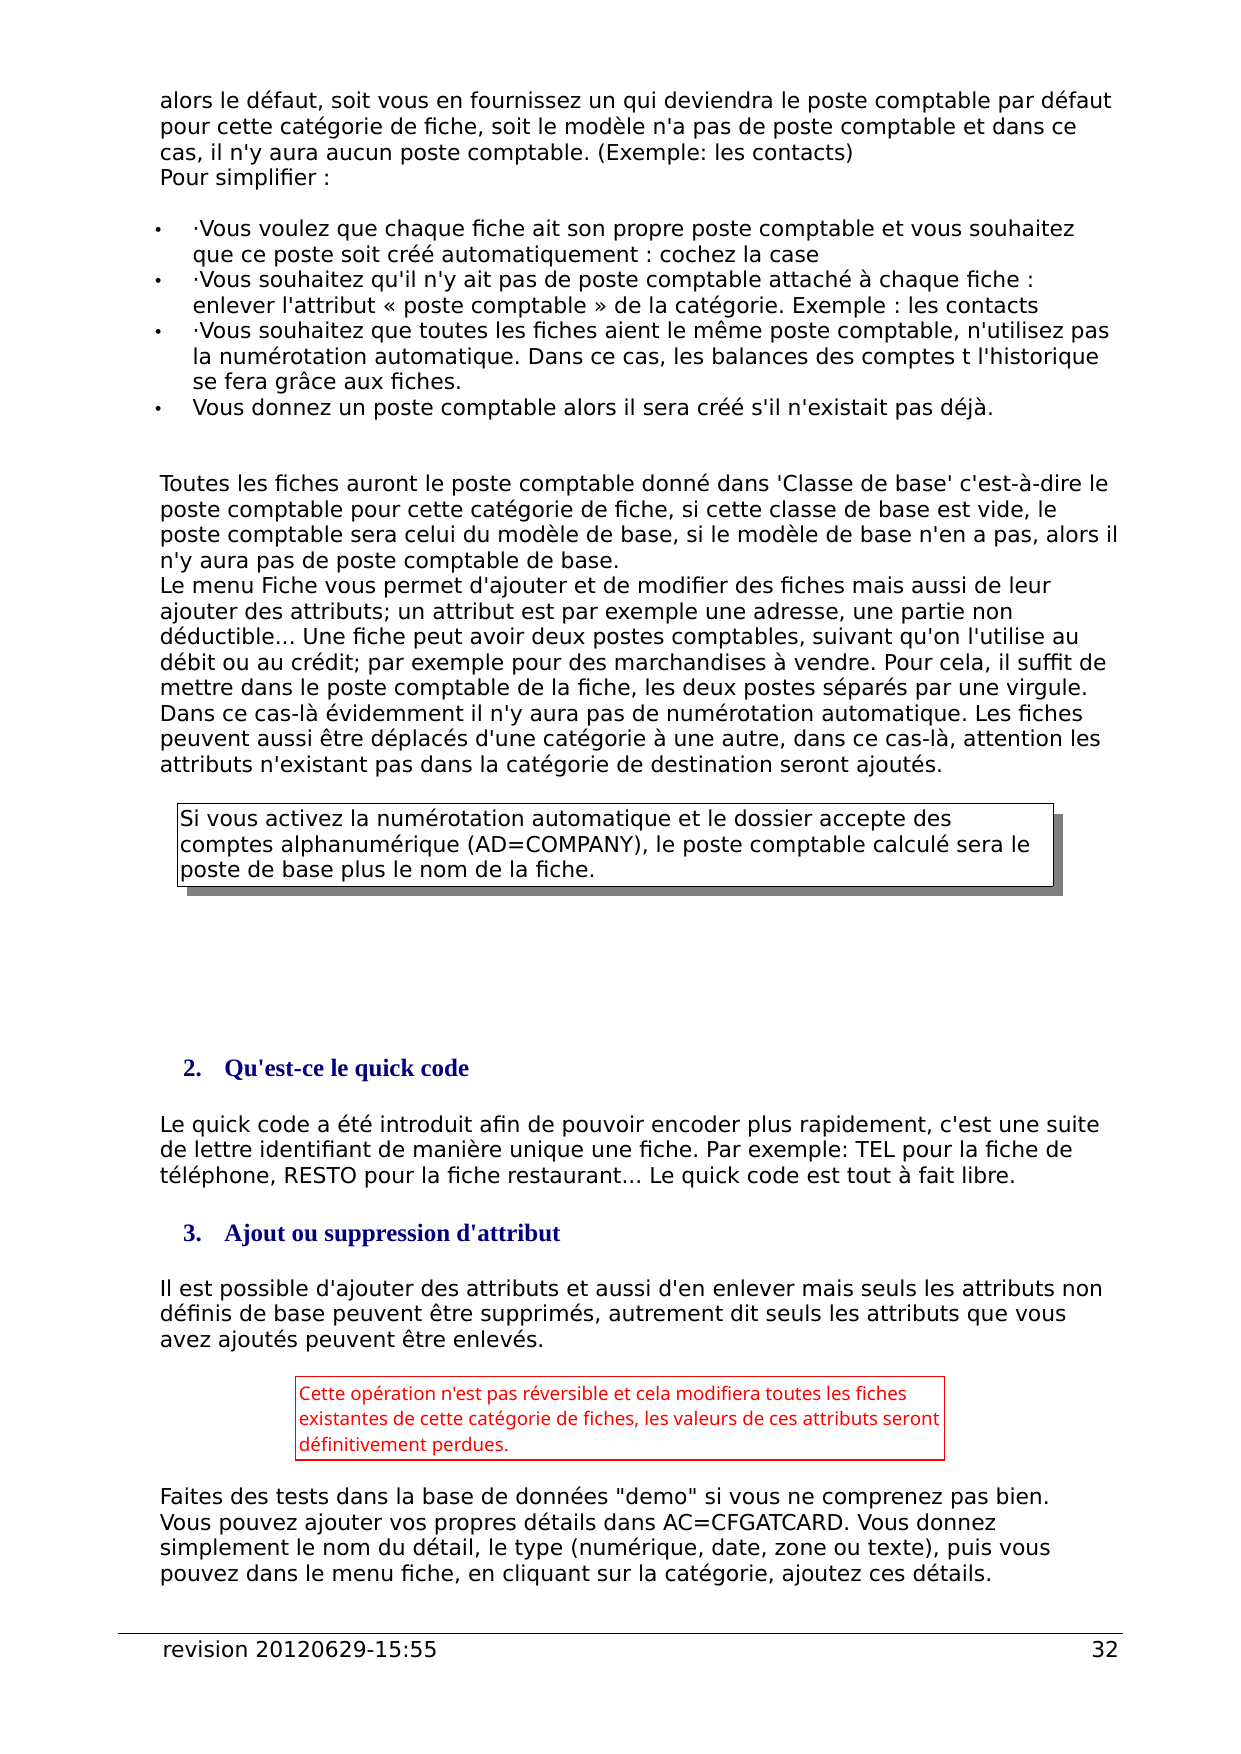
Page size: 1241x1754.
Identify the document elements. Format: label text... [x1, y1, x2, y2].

text Le quick code a été introduit afin de pouvoir encoder plus rapidement, c'est une suite de lettre identifiant de manière unique une fiche. Par exemple: TEL pour la fiche de téléphone, RESTO pour la fiche restaurant... Le quick code est tout à fait libre. [159, 1112, 1123, 1188]
list Vous donnez un poste comptable alors il sera créé s'il n'existait pas déjà. [155, 395, 1123, 420]
text Cette opération n'est pas réversible et cela modifiera toutes les fiches existantes de cette catégorie de fiches, les valeurs de ces attributs seront définitivement perdues. [296, 1377, 944, 1459]
text Faites des tests dans la base de données "demo" si vous ne comprenez pas bien. [159, 1484, 1123, 1510]
text Vous pouvez ajouter vos propres détails dans AC=CFGATCARD. Vous donnez simplement le nom du détail, le type (numérique, date, zone ou texte), puis vous pouvez dans le menu fiche, en cliquant sur la catégorie, ajoutez ces détails. [159, 1510, 1123, 1586]
subtitle Ajout ou suppression d'attribut [177, 1218, 1123, 1246]
text alors le défaut, soit vous en fournissez un qui deviendra le poste comptable par défaut pour cette catégorie de fiche, soit le modèle n'a pas de poste comptable et dans ce cas, il n'y aura aucun poste comptable. (Exemple: les contacts) [159, 88, 1123, 165]
text Pour simplifier : [159, 165, 1123, 191]
text Toutes les fiches auront le poste comptable donné dans 'Classe de base' c'est-à-dire le poste comptable pour cette catégorie de fiche, si cette classe de base est vide, le poste comptable sera celui du modèle de base, si le modèle de base n'en a pas, alors il n'y aura pas de poste comptable de base. [159, 471, 1123, 573]
text Le menu Fiche vous permet d'ajouter et de modifier des fiches mais aussi de leur ajouter des attributs; un attribut est par exemple une adresse, une partie non déductible... Une fiche peut avoir deux postes comptables, suivant qu'on l'utilise au débit ou au crédit; par exemple pour des marchandises à vendre. Pour cela, il suffit de mettre dans le poste comptable de la fiche, les deux postes séparés par une virgule. Dans ce cas-là évidemment il n'y aura pas de numérotation automatique. Les fiches peuvent aussi être déplacés d'une catégorie à une autre, dans ce cas-là, attention les attributs n'existant pas dans la catégorie de destination seront ajoutés. [159, 573, 1123, 778]
text Il est possible d'ajouter des attributs et aussi d'en enlever mais seuls les attributs non définis de base peuvent être supprimés, autrement dit seuls les attributs que vous avez ajoutés peuvent être enlevés. [159, 1276, 1123, 1352]
list ·Vous voulez que chaque fiche ait son propre poste comptable et vous souhaitez que ce poste soit créé automatiquement : cochez la case [155, 216, 1123, 267]
list ·Vous souhaitez que toutes les fiches aient le même poste comptable, n'utilisez pas la numérotation automatique. Dans ce cas, les balances des comptes t l'historique se fera grâce aux fiches. [155, 318, 1123, 395]
subtitle Qu'est-ce le quick code [177, 1053, 1123, 1082]
list ·Vous souhaitez qu'il n'y ait pas de poste comptable attaché à chaque fiche : enlever l'attribut « poste comptable » de la catégorie. Exemple : les contacts [155, 267, 1123, 318]
text Si vous activez la numérotation automatique et le dossier accepte des comptes alphanumérique (AD=COMPANY), le poste comptable calculé sera le poste de base plus le nom de la fiche. [178, 804, 1053, 886]
